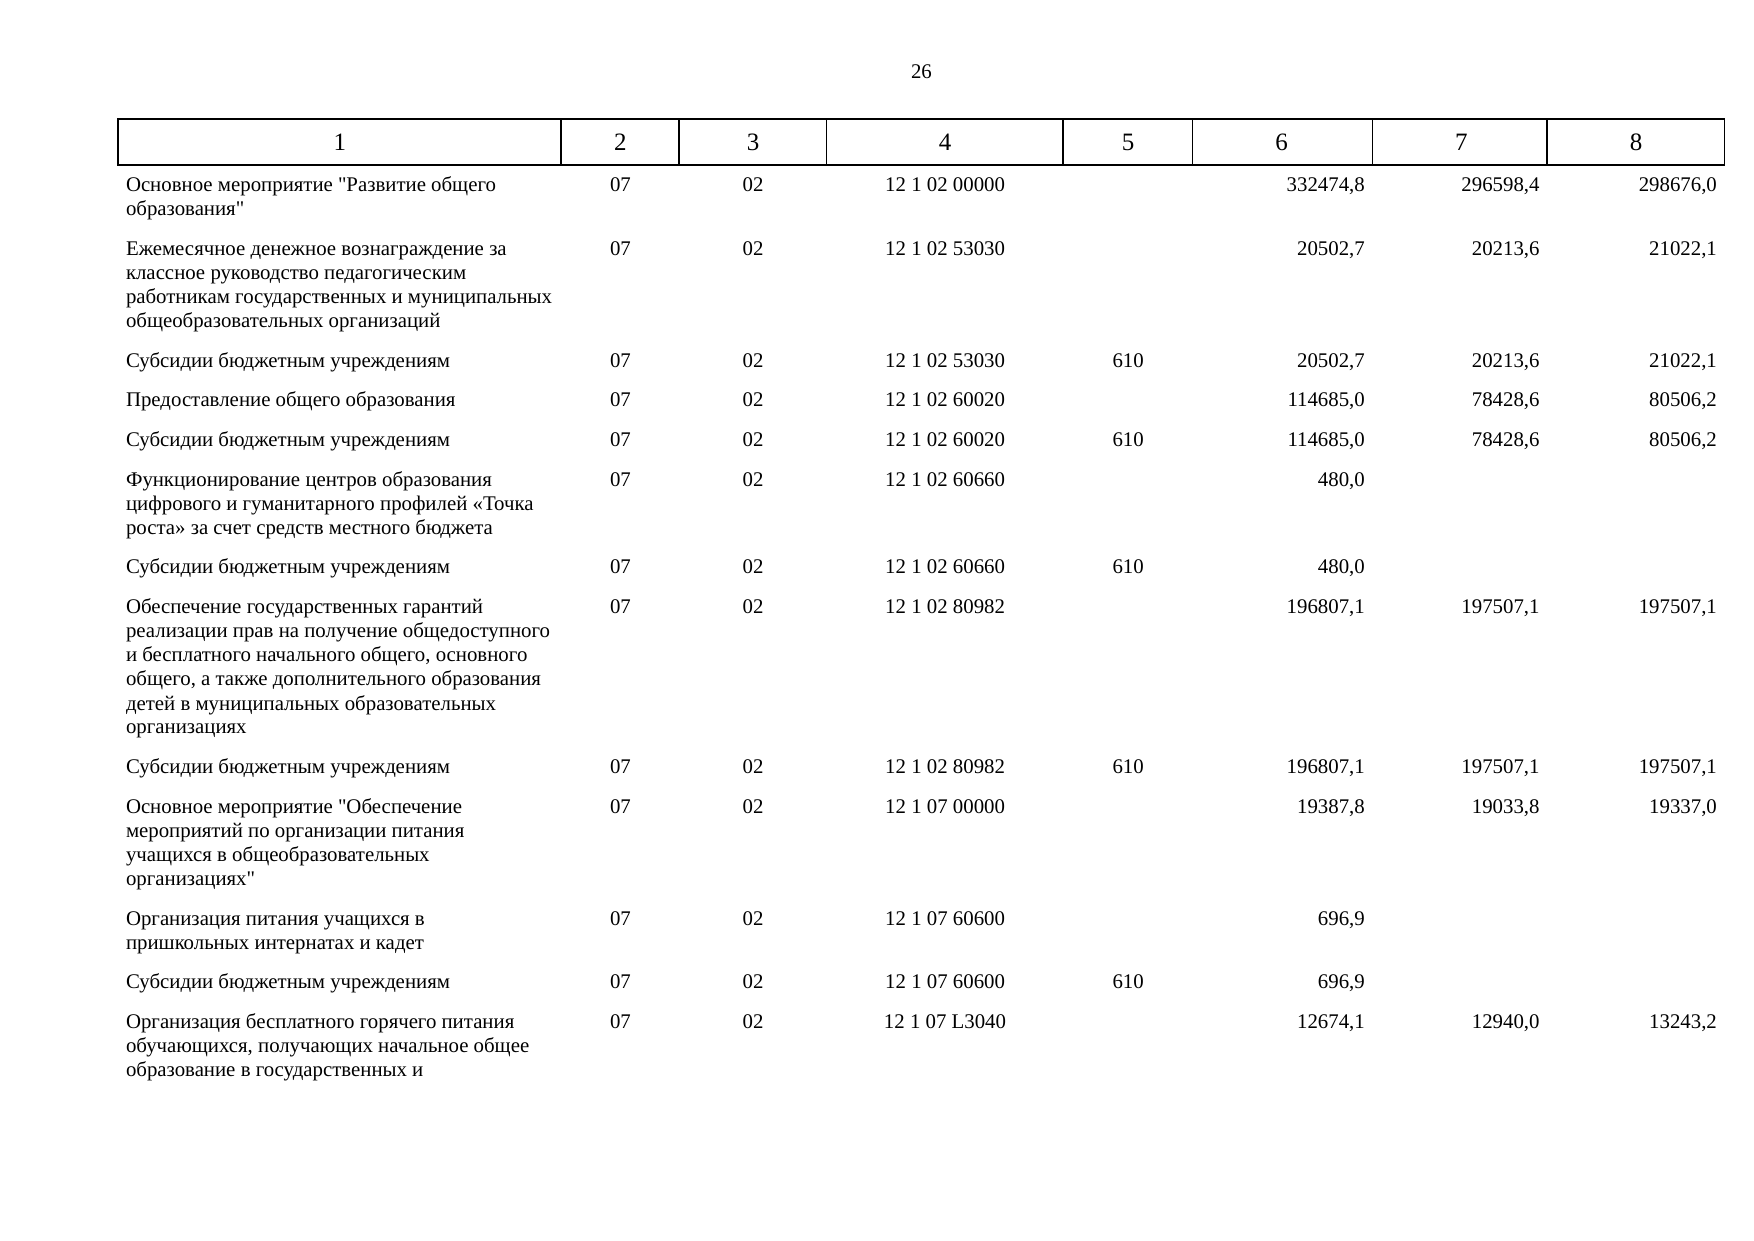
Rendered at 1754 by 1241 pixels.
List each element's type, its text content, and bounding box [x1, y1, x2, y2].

table_cell Основное мероприятие "Развитие общего образования" [118, 166, 561, 228]
table_header [1193, 120, 1372, 164]
table_cell 20502,7 [1193, 340, 1372, 379]
table_cell 296598,4 [1372, 166, 1547, 228]
table_cell [1372, 898, 1547, 962]
table_cell 12 1 02 60660 [827, 547, 1063, 586]
table_cell 02 [679, 786, 827, 898]
table_cell 19337,0 [1547, 786, 1724, 898]
table_cell 196807,1 [1193, 586, 1372, 746]
table_cell 12 1 02 60660 [827, 459, 1063, 547]
table_cell 07 [561, 586, 679, 746]
table_cell 332474,8 [1193, 166, 1372, 228]
table_cell 02 [679, 459, 827, 547]
table_cell 02 [679, 962, 827, 1001]
table_cell 07 [561, 340, 679, 379]
table_cell [1372, 962, 1547, 1001]
table_cell 12 1 02 60020 [827, 380, 1063, 419]
table_header [680, 120, 826, 164]
table_cell Субсидии бюджетным учреждениям [118, 962, 561, 1001]
table_cell 02 [679, 746, 827, 786]
table_cell [1063, 166, 1193, 228]
table_cell [1063, 586, 1193, 746]
table_cell 02 [679, 547, 827, 586]
table_cell Основное мероприятие "Обеспечение мероприятий по организации питания учащихся в общеобразовательных организациях" [118, 786, 561, 898]
table_cell [1063, 1001, 1193, 1089]
table_cell 02 [679, 166, 827, 228]
table_cell [1547, 547, 1724, 586]
table_cell 12674,1 [1193, 1001, 1372, 1089]
table_cell 21022,1 [1547, 228, 1724, 340]
table_cell 02 [679, 380, 827, 419]
table_cell 197507,1 [1372, 586, 1547, 746]
table_cell 480,0 [1193, 547, 1372, 586]
table_cell 12 1 02 53030 [827, 228, 1063, 340]
table_cell Организация бесплатного горячего питания обучающихся, получающих начальное общее образование в государственных и [118, 1001, 561, 1089]
table_cell [1063, 898, 1193, 962]
table_header [1373, 120, 1546, 164]
table_cell [1063, 228, 1193, 340]
table_cell 20213,6 [1372, 340, 1547, 379]
table_cell [1547, 459, 1724, 547]
table_cell 07 [561, 166, 679, 228]
table_cell 610 [1063, 419, 1193, 459]
table_cell 07 [561, 459, 679, 547]
table_header 8 [1555, 128, 1716, 156]
table_cell 12 1 02 53030 [827, 340, 1063, 379]
table_header 2 [569, 128, 671, 156]
table_cell 07 [561, 419, 679, 459]
table_header [827, 120, 1062, 164]
table_cell 12 1 02 80982 [827, 586, 1063, 746]
table_header 5 [1071, 128, 1185, 156]
table_cell [1547, 898, 1724, 962]
table_cell [1372, 459, 1547, 547]
table_cell 07 [561, 786, 679, 898]
table_cell 196807,1 [1193, 746, 1372, 786]
table_cell 696,9 [1193, 898, 1372, 962]
table_cell 610 [1063, 340, 1193, 379]
table_cell [1547, 962, 1724, 1001]
table_cell 78428,6 [1372, 419, 1547, 459]
table_cell 20213,6 [1372, 228, 1547, 340]
table_cell 07 [561, 746, 679, 786]
table_header 4 [835, 128, 1055, 156]
table_cell [1063, 380, 1193, 419]
table_cell 02 [679, 419, 827, 459]
table_cell Субсидии бюджетным учреждениям [118, 340, 561, 379]
table_cell 80506,2 [1547, 380, 1724, 419]
table_header 6 [1201, 128, 1362, 156]
table_cell 02 [679, 1001, 827, 1089]
table_cell 197507,1 [1547, 746, 1724, 786]
table_cell 610 [1063, 746, 1193, 786]
table_cell 21022,1 [1547, 340, 1724, 379]
table_cell Субсидии бюджетным учреждениям [118, 547, 561, 586]
table_cell 07 [561, 1001, 679, 1089]
table_cell Ежемесячное денежное вознаграждение за классное руководство педагогическим работникам государственных и муниципальных общеобразовательных организаций [118, 228, 561, 340]
table_cell 02 [679, 340, 827, 379]
table_header [1064, 120, 1192, 164]
table_cell 12 1 07 60600 [827, 962, 1063, 1001]
table_cell 12 1 02 60020 [827, 419, 1063, 459]
table_cell 12 1 02 00000 [827, 166, 1063, 228]
table_header 1 [126, 128, 553, 156]
table_cell [1063, 459, 1193, 547]
table_cell 480,0 [1193, 459, 1372, 547]
table_cell Субсидии бюджетным учреждениям [118, 419, 561, 459]
table_cell Организация питания учащихся в пришкольных интернатах и кадет [118, 898, 561, 962]
table_cell 13243,2 [1547, 1001, 1724, 1089]
table_cell 12 1 07 L3040 [827, 1001, 1063, 1089]
table_cell 696,9 [1193, 962, 1372, 1001]
table_cell 07 [561, 898, 679, 962]
table_cell 12 1 02 80982 [827, 746, 1063, 786]
table_header [1548, 120, 1724, 164]
table_cell Субсидии бюджетным учреждениям [118, 746, 561, 786]
table_cell 02 [679, 228, 827, 340]
table_cell 19387,8 [1193, 786, 1372, 898]
table_cell 197507,1 [1372, 746, 1547, 786]
table_cell Предоставление общего образования [118, 380, 561, 419]
table_cell 20502,7 [1193, 228, 1372, 340]
table_cell 12940,0 [1372, 1001, 1547, 1089]
table_cell 610 [1063, 547, 1193, 586]
table_cell 12 1 07 60600 [827, 898, 1063, 962]
table_cell 07 [561, 962, 679, 1001]
table_cell 02 [679, 898, 827, 962]
table_cell 114685,0 [1193, 380, 1372, 419]
table_cell 07 [561, 380, 679, 419]
table_cell Обеспечение государственных гарантий реализации прав на получение общедоступного и бесплатного начального общего, основного общего, а также дополнительного образования детей в муниципальных образовательных организациях [118, 586, 561, 746]
table_cell 80506,2 [1547, 419, 1724, 459]
table_cell 07 [561, 547, 679, 586]
table_cell 197507,1 [1547, 586, 1724, 746]
table_cell 19033,8 [1372, 786, 1547, 898]
table_cell 12 1 07 00000 [827, 786, 1063, 898]
table_cell [1063, 786, 1193, 898]
table_header 7 [1380, 128, 1542, 156]
table_cell 114685,0 [1193, 419, 1372, 459]
table_header [562, 120, 678, 164]
table_cell 02 [679, 586, 827, 746]
table_header 3 [687, 128, 819, 156]
table_cell Функционирование центров образования цифрового и гуманитарного профилей «Точка роста» за счет средств местного бюджета [118, 459, 561, 547]
table_header [119, 120, 560, 164]
table_cell 07 [561, 228, 679, 340]
table_cell 610 [1063, 962, 1193, 1001]
table_cell [1372, 547, 1547, 586]
table_cell 78428,6 [1372, 380, 1547, 419]
table_cell 298676,0 [1547, 166, 1724, 228]
